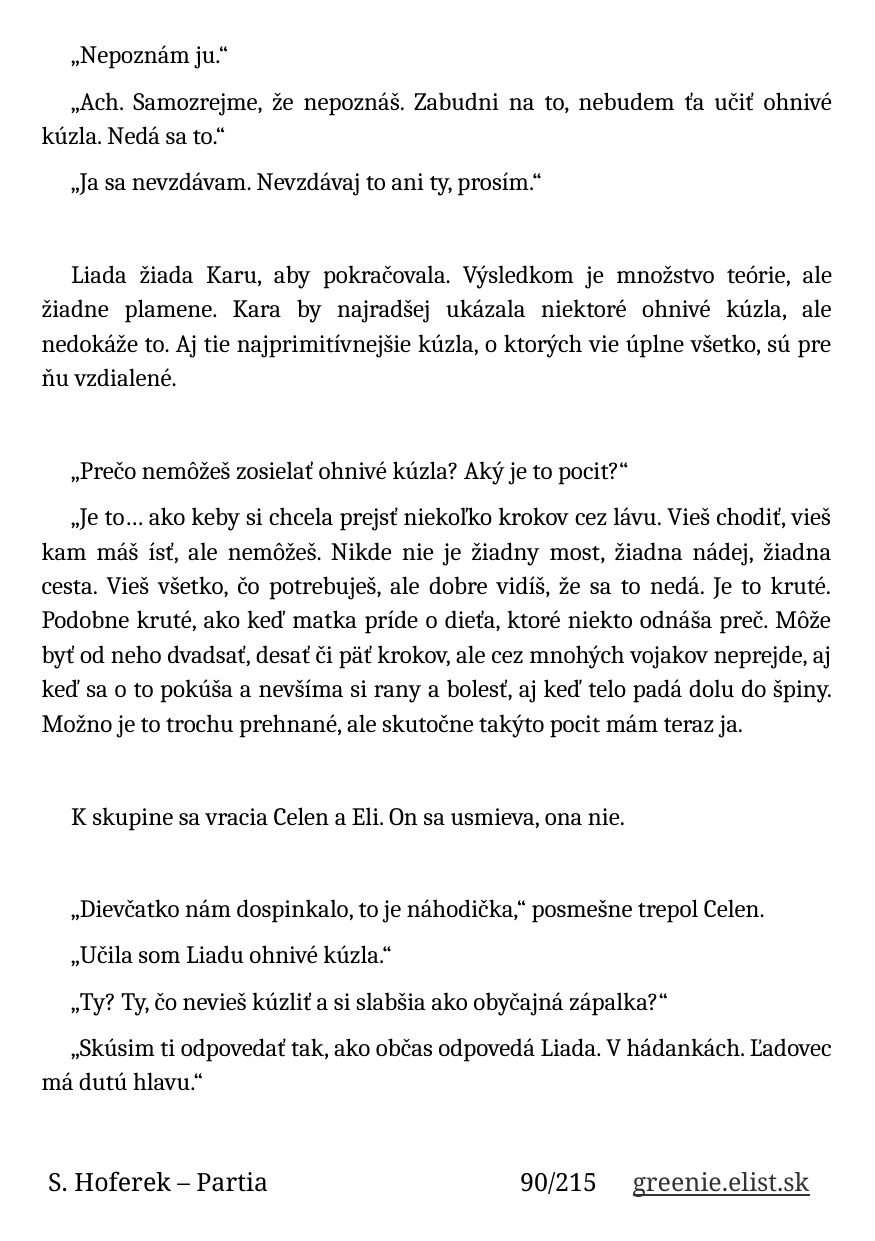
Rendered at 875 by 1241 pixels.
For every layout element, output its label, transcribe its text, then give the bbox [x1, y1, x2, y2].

text Liada žiada Karu, aby pokračovala. Výsledkom je množstvo teórie, ale žiadne plamene. Kara by najradšej ukázala niektoré ohnivé kúzla, ale nedokáže to. Aj tie najprimitívnejšie kúzla, o ktorých vie úplne všetko, sú pre ňu vzdialené. [41, 261, 833, 393]
text K skupine sa vracia Celen a Eli. On sa usmieva, ona nie. [41, 802, 833, 831]
text „Učila som Liadu ohnivé kúzla.“ [41, 941, 833, 970]
text „Nepoznám ju.“ [41, 41, 833, 70]
text „Ach. Samozrejme, že nepoznáš. Zabudni na to, nebudem ťa učiť ohnivé kúzla. Nedá sa to.“ [41, 88, 833, 151]
text „Dievčatko nám dospinkalo, to je náhodička,“ posmešne trepol Celen. [41, 895, 833, 924]
text „Ja sa nevzdávam. Nevzdávaj to ani ty, prosím.“ [41, 168, 833, 197]
text „Ty? Ty, čo nevieš kúzliť a si slabšia ako obyčajná zápalka?“ [41, 987, 833, 1016]
text „Je to… ako keby si chcela prejsť niekoľko krokov cez lávu. Vieš chodiť, vieš kam máš ísť, ale nemôžeš. Nikde nie je žiadny most, žiadna nádej, žiadna cesta. Vieš všetko, čo potrebuješ, ale dobre vidíš, že sa to nedá. Je to kruté. Podobne kruté, ako keď matka príde o dieťa, ktoré niekto odnáša preč. Môže byť od neho dvadsať, desať či päť krokov, ale cez mnohých vojakov neprejde, aj keď sa o to pokúša a nevšíma si rany a bolesť, aj keď telo padá dolu do špiny. Možno je to trochu prehnané, ale skutočne takýto pocit mám teraz ja. [41, 503, 833, 739]
text „Skúsim ti odpovedať tak, ako občas odpovedá Liada. V hádankách. Ľadovec má dutú hlavu.“ [41, 1034, 833, 1097]
text „Prečo nemôžeš zosielať ohnivé kúzla? Aký je to pocit?“ [41, 457, 833, 486]
